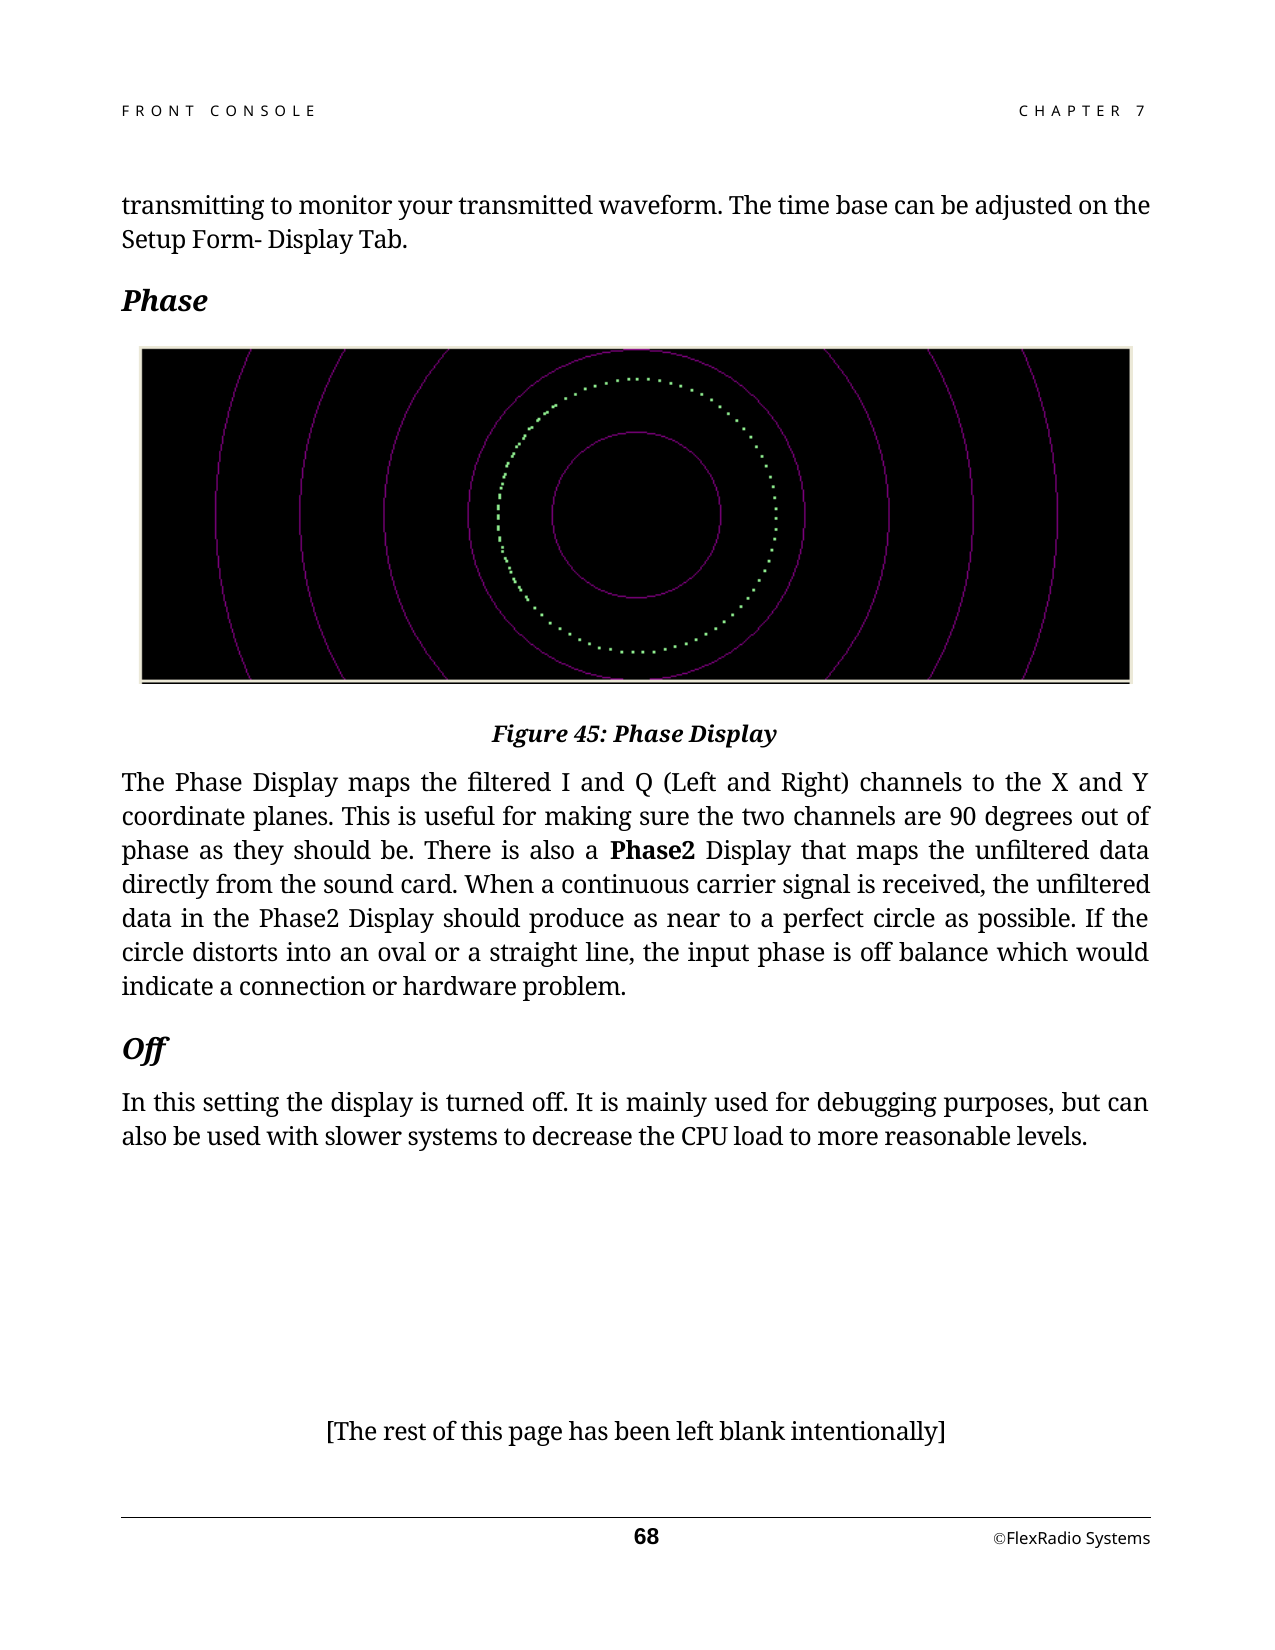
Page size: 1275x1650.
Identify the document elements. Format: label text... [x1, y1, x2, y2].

subtitle Off [121, 1028, 1151, 1068]
text [The rest of this page has been left blank intentionally] [121, 1414, 1151, 1448]
text Figure 45: Phase Display [121, 718, 1151, 749]
text In this setting the display is turned off. It is mainly used for debugging purposes, but can also be used with slower systems to decrease the CPU load to more reasonable levels. [121, 1084, 1151, 1153]
text The Phase Display maps the filtered I and Q (Left and Right) channels to the X and Y coordinate planes. This is useful for making sure the two channels are 90 degrees out of phase as they should be. There is also a Phase2 Display that maps the unfiltered data directly from the sound card. When a continuous carrier signal is received, the unfiltered data in the Phase2 Display should produce as near to a perfect circle as possible. If the circle distorts into an oval or a straight line, the input phase is off balance which would indicate a connection or hardware problem. [121, 765, 1151, 1003]
subtitle Phase [121, 281, 1151, 320]
picture [138, 346, 1133, 684]
text transmitting to monitor your transmitted waveform. The time base can be adjusted on the Setup Form- Display Tab. [121, 187, 1151, 256]
